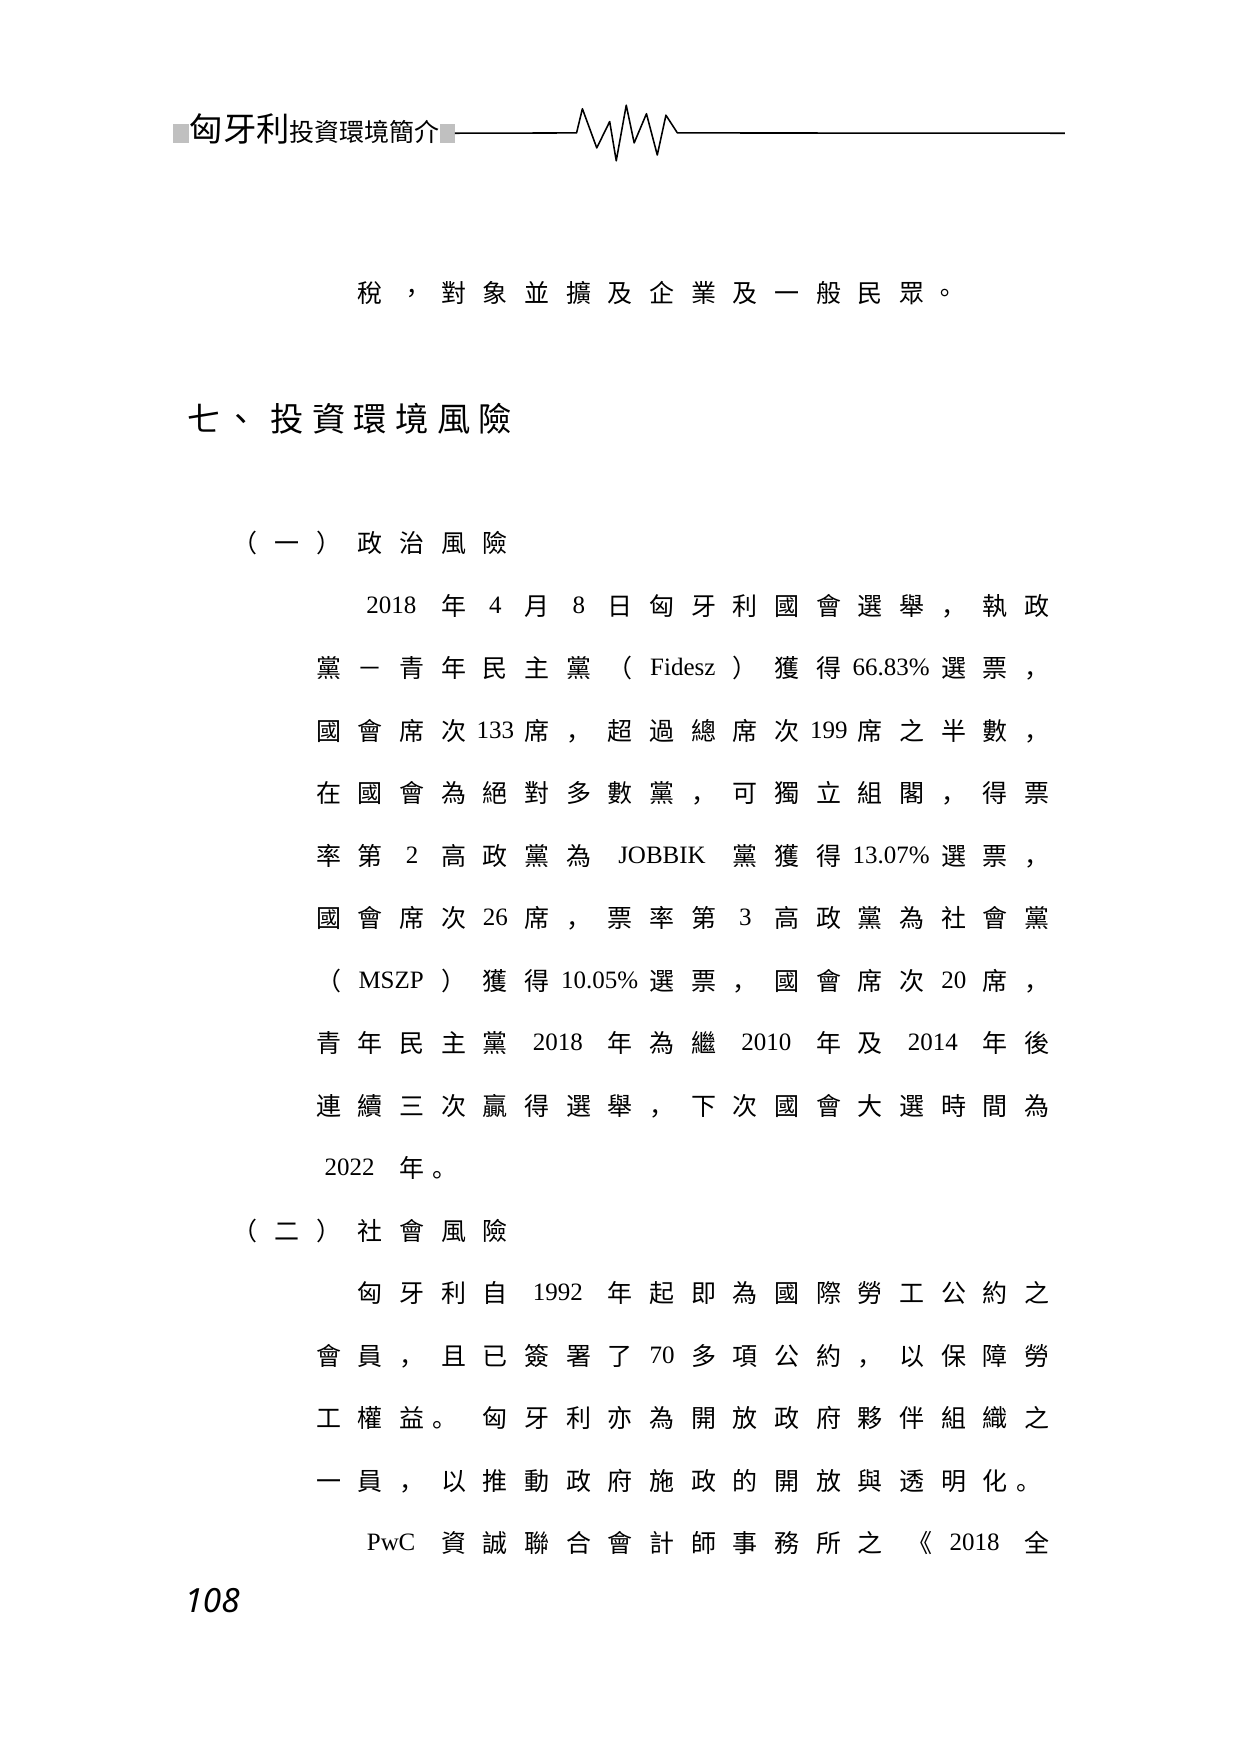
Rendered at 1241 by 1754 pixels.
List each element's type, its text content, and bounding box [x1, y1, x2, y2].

text 七、投資環境風險 [183, 375, 1058, 438]
text PwC資誠聯合會計師事務所之《2018全 [281, 1500, 1058, 1563]
text 2018年4月8日匈牙利國會選舉，執政黨－青年民主黨（Fidesz）獲得66.83%選票，國會席次133席，超過總席次199席之半數，在國會為絕對多數黨，可獨立組閣，得票率第2高政黨為JOBBIK黨獲得13.07%選票，國會席次26席，票率第3高政黨為社會黨（MSZP）獲得10.05%選票，國會席次20席，青年民主黨2018年為繼2010年及2014年後連續三次贏得選舉，下次國會大選時間為2022年。 [281, 563, 1058, 1188]
text 稅，對象並擴及企業及一般民眾。 [330, 250, 1058, 313]
text 匈牙利自1992年起即為國際勞工公約之會員，且已簽署了70多項公約，以保障勞工權益。匈牙利亦為開放政府夥伴組織之一員，以推動政府施政的開放與透明化。 [281, 1250, 1058, 1500]
text （二）社會風險 [207, 1188, 1058, 1250]
text （一）政治風險 [207, 500, 1058, 563]
